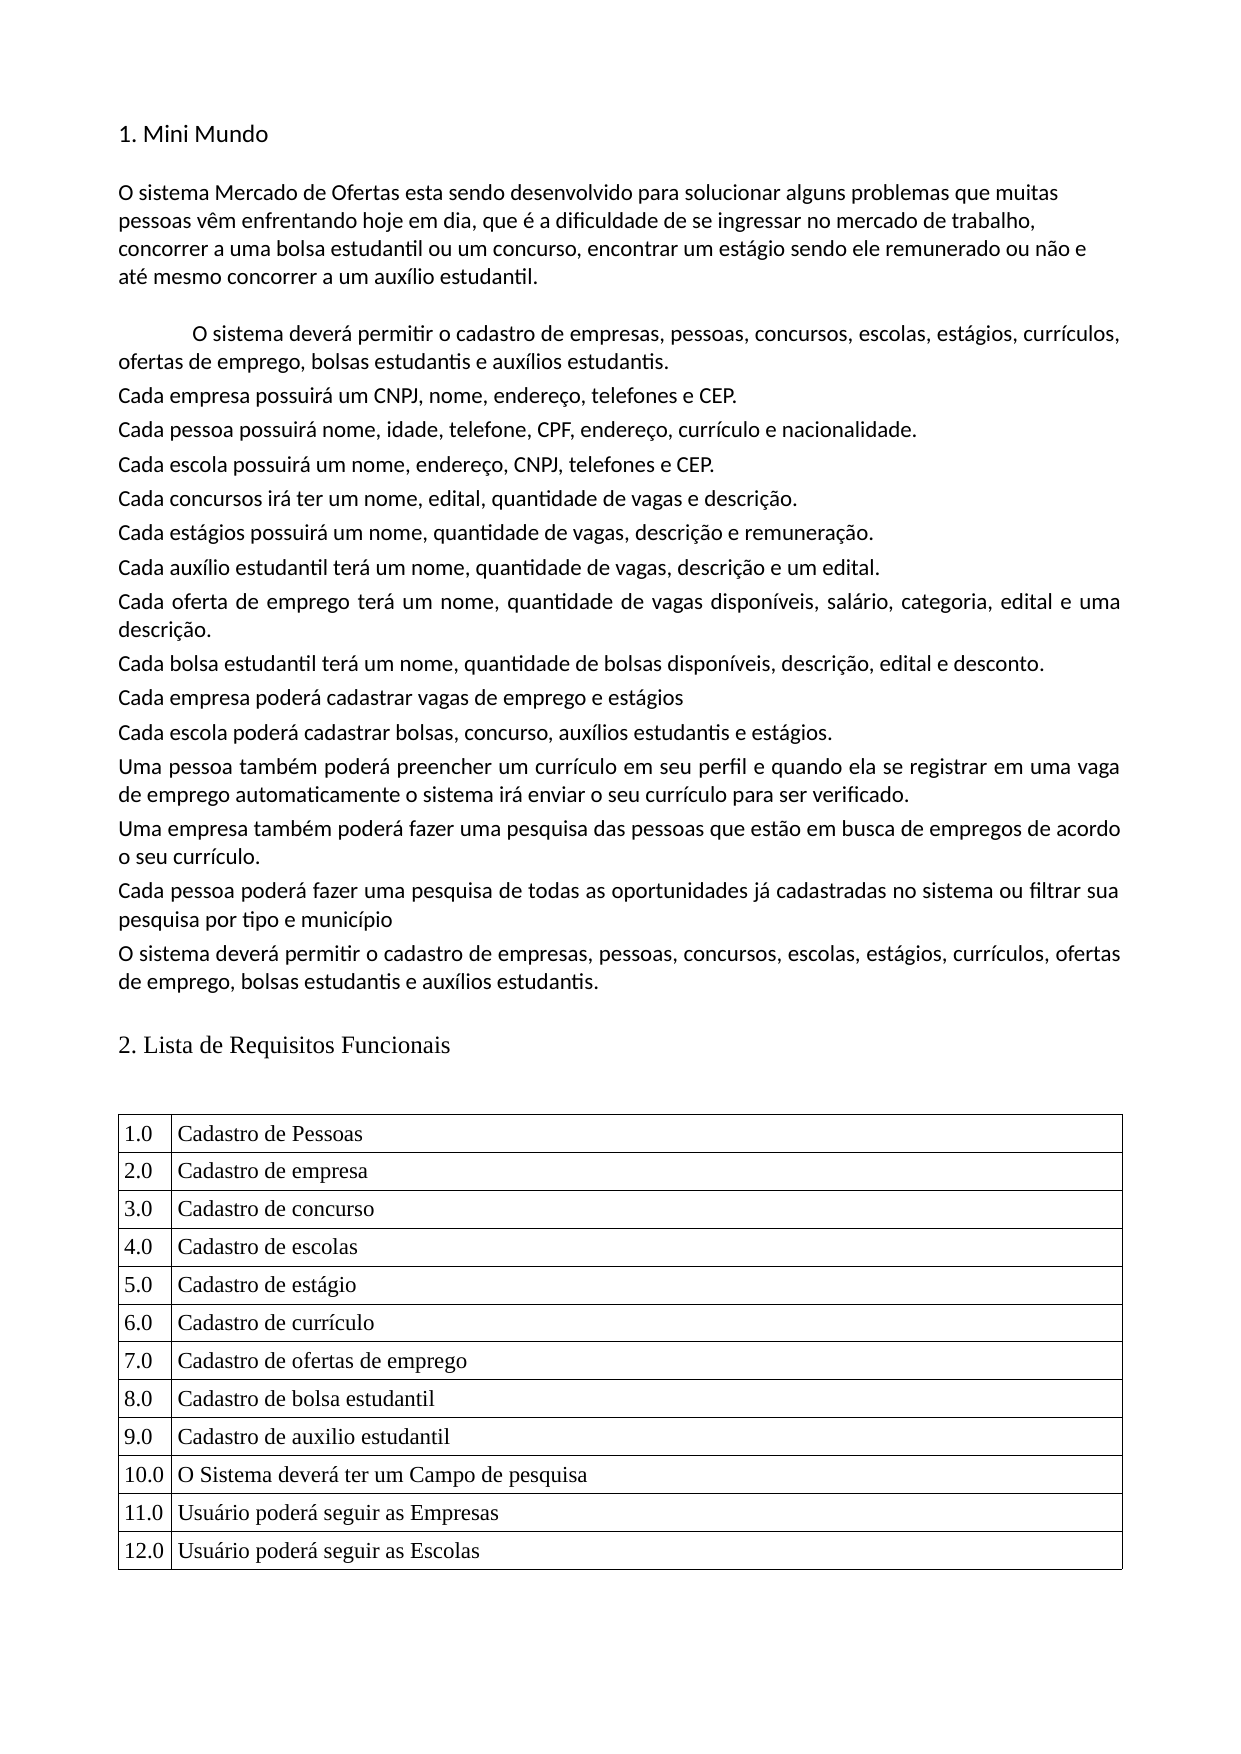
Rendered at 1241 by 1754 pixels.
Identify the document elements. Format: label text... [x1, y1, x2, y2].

table_cell Cadastro de bolsa estudantil [172, 1380, 1122, 1417]
text Cada escola possuirá um nome, endereço, CNPJ, telefones e CEP. [118, 450, 1122, 478]
table_cell 4.0 [119, 1229, 171, 1266]
text Cada concursos irá ter um nome, edital, quantidade de vagas e descrição. [118, 484, 1122, 512]
text Cada pessoa poderá fazer uma pesquisa de todas as oportunidades já cadastradas no sistema ou filtrar sua pesquisa por tipo e município [118, 877, 1122, 933]
text Cada estágios possuirá um nome, quantidade de vagas, descrição e remuneração. [118, 518, 1122, 546]
table_cell 9.0 [119, 1418, 171, 1455]
table_cell Usuário poderá seguir as Escolas [172, 1532, 1122, 1569]
table_cell Cadastro de estágio [172, 1267, 1122, 1303]
table_cell Usuário poderá seguir as Empresas [172, 1494, 1122, 1531]
table_header 1.0 [119, 1115, 171, 1152]
text Cada empresa possuirá um CNPJ, nome, endereço, telefones e CEP. [118, 381, 1122, 409]
table_header Cadastro de Pessoas [172, 1115, 1122, 1152]
table_cell 2.0 [119, 1153, 171, 1190]
table_cell Cadastro de empresa [172, 1153, 1122, 1190]
text Uma empresa também poderá fazer uma pesquisa das pessoas que estão em busca de empregos de acordo o seu currículo. [118, 814, 1122, 870]
table_cell 11.0 [119, 1494, 171, 1531]
table_cell 12.0 [119, 1532, 171, 1569]
table_cell 3.0 [119, 1191, 171, 1228]
text O sistema Mercado de Ofertas esta sendo desenvolvido para solucionar alguns problemas que muitas pessoas vêm enfrentando hoje em dia, que é a dificuldade de se ingressar no mercado de trabalho, concorrer a uma bolsa estudantil ou um concurso, encontrar um estágio sendo ele remunerado ou não e até mesmo concorrer a um auxílio estudantil. [118, 178, 1122, 290]
text 2. Lista de Requisitos Funcionais [118, 1030, 1122, 1059]
text Uma pessoa também poderá preencher um currículo em seu perfil e quando ela se registrar em uma vaga de emprego automaticamente o sistema irá enviar o seu currículo para ser verificado. [118, 752, 1122, 808]
table_cell 10.0 [119, 1456, 171, 1493]
table_cell 8.0 [119, 1380, 171, 1417]
text Cada auxílio estudantil terá um nome, quantidade de vagas, descrição e um edital. [118, 553, 1122, 581]
text Cada bolsa estudantil terá um nome, quantidade de bolsas disponíveis, descrição, edital e desconto. [118, 649, 1122, 677]
text O sistema deverá permitir o cadastro de empresas, pessoas, concursos, escolas, estágios, currículos, ofertas de emprego, bolsas estudantis e auxílios estudantis. [118, 939, 1122, 995]
table_cell Cadastro de concurso [172, 1191, 1122, 1228]
table_cell Cadastro de auxilio estudantil [172, 1418, 1122, 1455]
text 1. Mini Mundo [118, 118, 1122, 149]
table_cell Cadastro de currículo [172, 1305, 1122, 1341]
table_cell Cadastro de escolas [172, 1229, 1122, 1266]
text O sistema deverá permitir o cadastro de empresas, pessoas, concursos, escolas, estágios, currículos, ofertas de emprego, bolsas estudantis e auxílios estudantis. [118, 319, 1122, 375]
text Cada empresa poderá cadastrar vagas de emprego e estágios [118, 683, 1122, 712]
table_cell 6.0 [119, 1305, 171, 1341]
table_cell 7.0 [119, 1342, 171, 1379]
table_cell 5.0 [119, 1267, 171, 1303]
text Cada oferta de emprego terá um nome, quantidade de vagas disponíveis, salário, categoria, edital e uma descrição. [118, 587, 1122, 643]
table_cell Cadastro de ofertas de emprego [172, 1342, 1122, 1379]
text Cada pessoa possuirá nome, idade, telefone, CPF, endereço, currículo e nacionalidade. [118, 416, 1122, 444]
table_cell O Sistema deverá ter um Campo de pesquisa [172, 1456, 1122, 1493]
text Cada escola poderá cadastrar bolsas, concurso, auxílios estudantis e estágios. [118, 718, 1122, 746]
